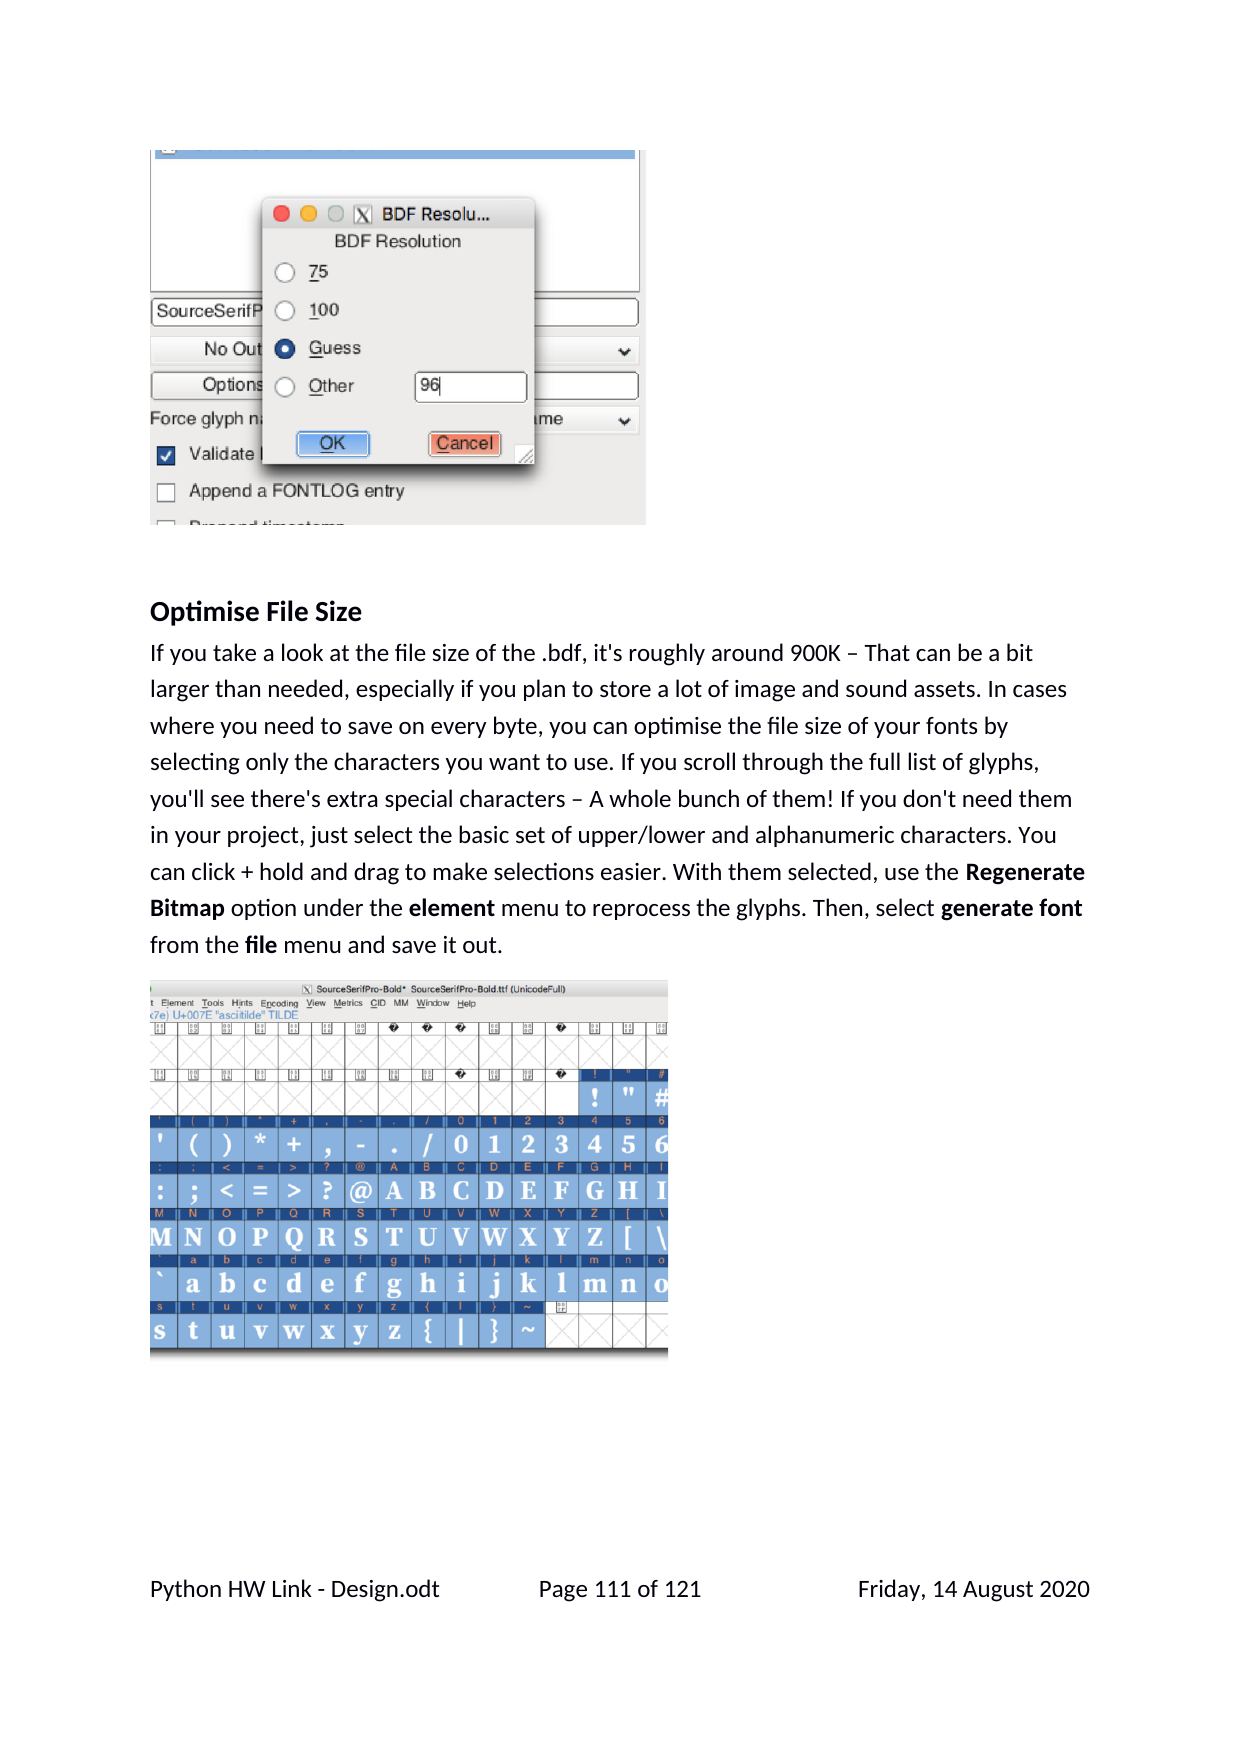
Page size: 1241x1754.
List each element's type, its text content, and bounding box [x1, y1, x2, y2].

picture [150, 150, 650, 525]
picture [150, 980, 669, 1370]
subtitle Optimise File Size [150, 593, 1090, 628]
text If you take a look at the file size of the .bdf, it's roughly around 900K – That can be a bit larger than needed, especially if you plan to store a lot of image and sound assets. In cases where you need to save on every byte, you can optimise the file size of your fonts by selecting only the characters you want to use. If you scroll through the full list of glyphs, you'll see there's extra special characters – A whole bunch of them! If you don't need them in your project, just select the basic set of upper/lower and alphanumeric characters. You can click + hold and drag to make selections easier. With them selected, use the Regenerate Bitmap option under the element menu to reprocess the glyphs. Then, select generate font from the file menu and save it out. [150, 637, 1090, 960]
